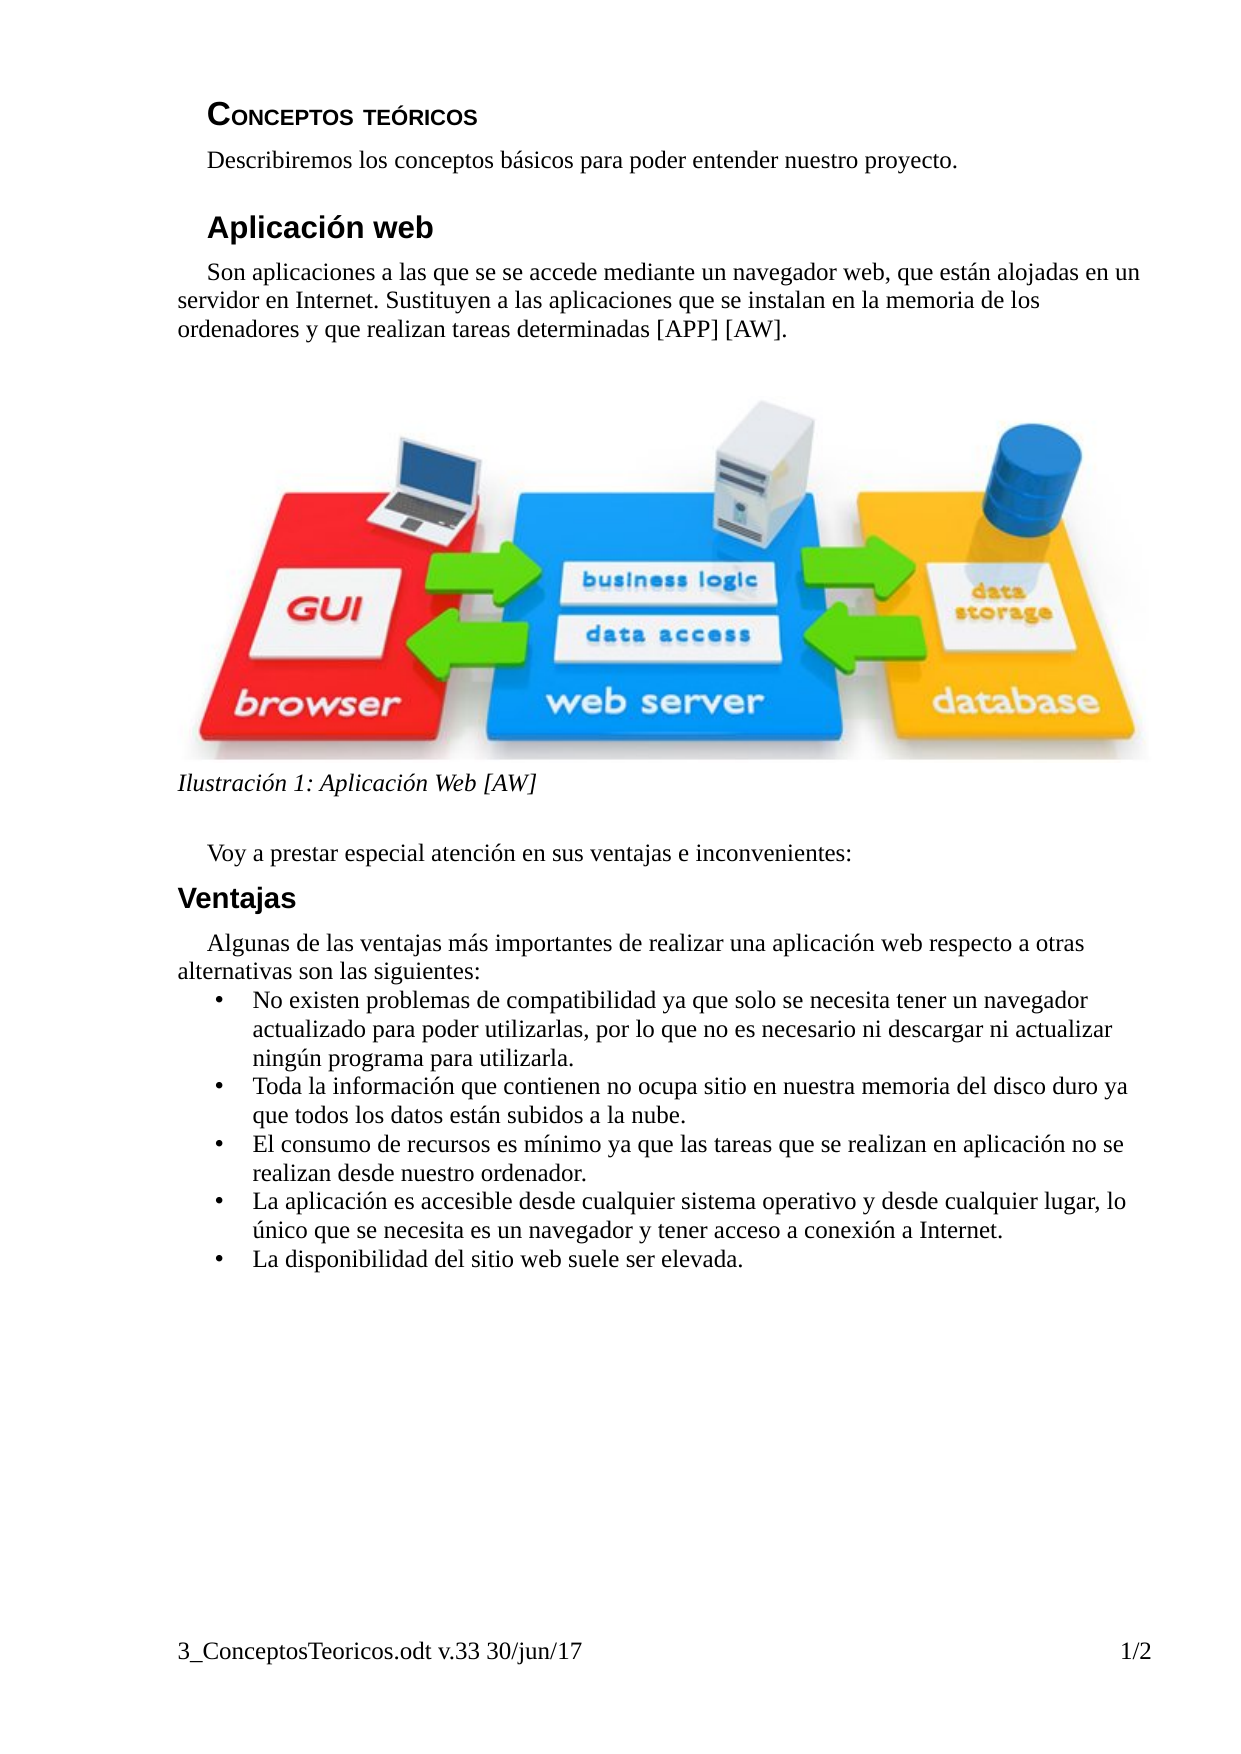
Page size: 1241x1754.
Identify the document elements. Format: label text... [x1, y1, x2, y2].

text Voy a prestar especial atención en sus ventajas e inconvenientes: [177, 838, 1152, 867]
subtitle Aplicación web [207, 209, 1152, 245]
list Toda la información que contienen no ocupa sitio en nuestra memoria del disco duro ya que todos los datos están subidos a la nube. [215, 1071, 1152, 1129]
picture [177, 396, 1152, 763]
subtitle Conceptos teóricos [207, 94, 1152, 133]
text Algunas de las ventajas más importantes de realizar una aplicación web respecto a otras alternativas son las siguientes: [177, 928, 1152, 985]
list No existen problemas de compatibilidad ya que solo se necesita tener un navegador actualizado para poder utilizarlas, por lo que no es necesario ni descargar ni actualizar ningún programa para utilizarla. [215, 985, 1152, 1071]
list El consumo de recursos es mínimo ya que las tareas que se realizan en aplicación no se realizan desde nuestro ordenador. [215, 1129, 1152, 1186]
text Son aplicaciones a las que se se accede mediante un navegador web, que están alojadas en un servidor en Internet. Sustituyen a las aplicaciones que se instalan en la memoria de los ordenadores y que realizan tareas determinadas [APP] [AW]. [177, 257, 1152, 343]
list La disponibilidad del sitio web suele ser elevada. [215, 1244, 1152, 1273]
text Describiremos los conceptos básicos para poder entender nuestro proyecto. [177, 145, 1152, 173]
list La aplicación es accesible desde cualquier sistema operativo y desde cualquier lugar, lo único que se necesita es un navegador y tener acceso a conexión a Internet. [215, 1186, 1152, 1244]
text Ilustración 1: Aplicación Web [AW] [177, 763, 1152, 797]
subtitle Ventajas [177, 881, 1152, 915]
